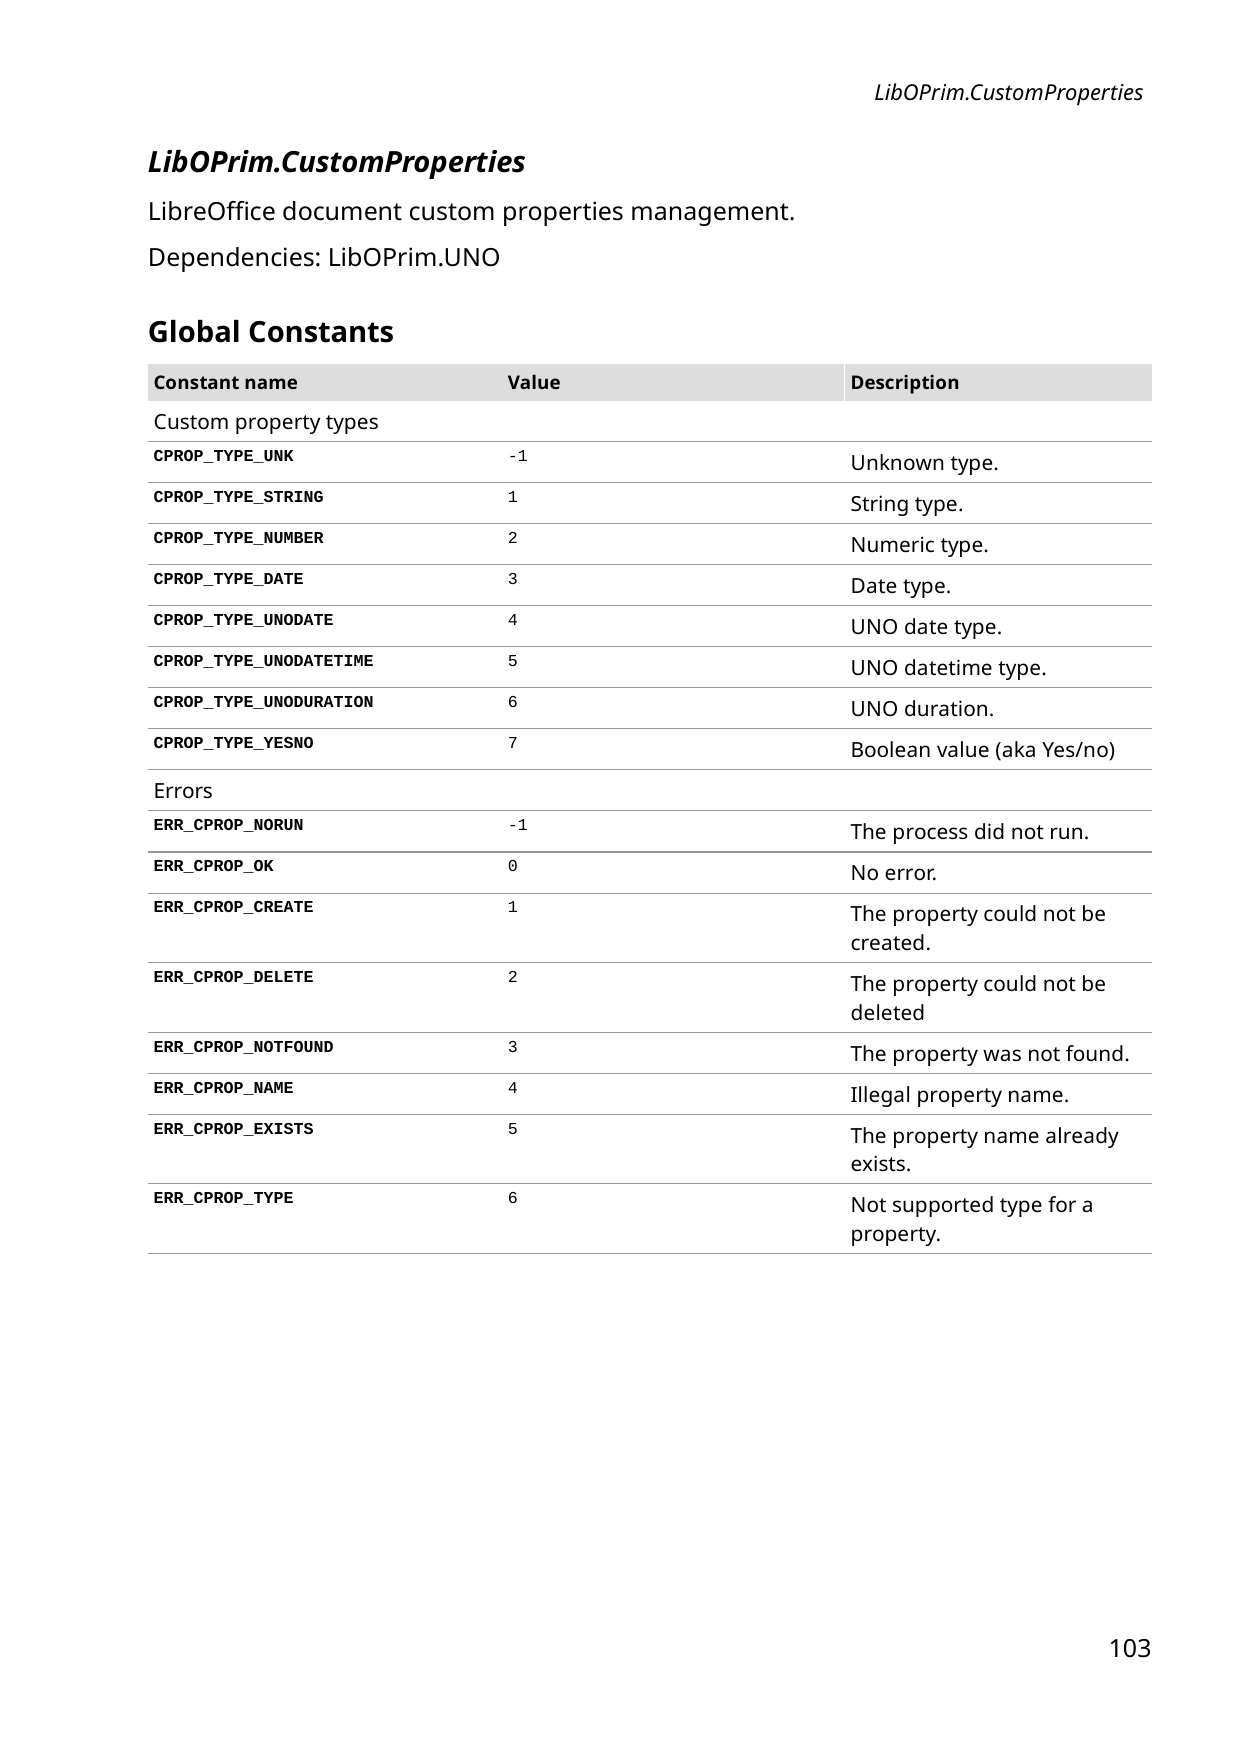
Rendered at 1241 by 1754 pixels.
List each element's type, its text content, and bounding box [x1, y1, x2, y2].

table_cell No error. [845, 853, 1152, 892]
table_cell Custom property types [148, 401, 1152, 441]
table_cell 1 [502, 894, 844, 962]
table_cell CPROP_TYPE_UNODURATION [148, 688, 502, 728]
table_cell Errors [148, 770, 1152, 810]
subtitle LibOPrim.CustomProperties [148, 142, 1152, 181]
table_cell ERR_CPROP_TYPE [148, 1184, 502, 1253]
table_cell The property was not found. [845, 1033, 1152, 1073]
table_cell CPROP_TYPE_NUMBER [148, 524, 502, 564]
table_cell 3 [502, 1033, 844, 1073]
table_cell The property could not be deleted [845, 963, 1152, 1032]
table_cell Illegal property name. [845, 1074, 1152, 1114]
table_cell Numeric type. [845, 524, 1152, 564]
table_cell UNO duration. [845, 688, 1152, 728]
table_cell CPROP_TYPE_UNK [148, 442, 502, 482]
table_cell 6 [502, 688, 844, 728]
table_cell Date type. [845, 565, 1152, 605]
table_cell 5 [502, 1115, 844, 1183]
table_cell ERR_CPROP_EXISTS [148, 1115, 502, 1183]
table_cell CPROP_TYPE_DATE [148, 565, 502, 605]
table_cell Boolean value (aka Yes/no) [845, 729, 1152, 769]
table_cell 4 [502, 1074, 844, 1114]
table_cell String type. [845, 483, 1152, 523]
table_cell CPROP_TYPE_STRING [148, 483, 502, 523]
text Dependencies: LibOPrim.UNO [148, 240, 1152, 274]
table_cell 7 [502, 729, 844, 769]
table_cell ERR_CPROP_NAME [148, 1074, 502, 1114]
table_cell ERR_CPROP_OK [148, 853, 502, 892]
text LibreOffice document custom properties management. [148, 194, 1152, 228]
table_cell ERR_CPROP_NORUN [148, 811, 502, 851]
table_cell ERR_CPROP_NOTFOUND [148, 1033, 502, 1073]
table_cell UNO date type. [845, 606, 1152, 646]
table_cell The property name already exists. [845, 1115, 1152, 1183]
table_cell -1 [502, 811, 844, 851]
subtitle Global Constants [148, 312, 1152, 351]
table_cell 5 [502, 647, 844, 687]
table_cell CPROP_TYPE_YESNO [148, 729, 502, 769]
table_cell -1 [502, 442, 844, 482]
table_cell The process did not run. [845, 811, 1152, 851]
table_cell CPROP_TYPE_UNODATE [148, 606, 502, 646]
table_cell CPROP_TYPE_UNODATETIME [148, 647, 502, 687]
table_cell 2 [502, 524, 844, 564]
table_cell 0 [502, 853, 844, 892]
table_cell ERR_CPROP_DELETE [148, 963, 502, 1032]
table_cell The property could not be created. [845, 894, 1152, 962]
table_cell 6 [502, 1184, 844, 1253]
table_cell Not supported type for a property. [845, 1184, 1152, 1253]
table_header Value [502, 364, 844, 401]
table_cell UNO datetime type. [845, 647, 1152, 687]
table_header Description [845, 364, 1152, 401]
table_cell 1 [502, 483, 844, 523]
table_header Constant name [148, 364, 502, 401]
table_cell 3 [502, 565, 844, 605]
table_cell ERR_CPROP_CREATE [148, 894, 502, 962]
table_cell 4 [502, 606, 844, 646]
table_cell 2 [502, 963, 844, 1032]
table_cell Unknown type. [845, 442, 1152, 482]
